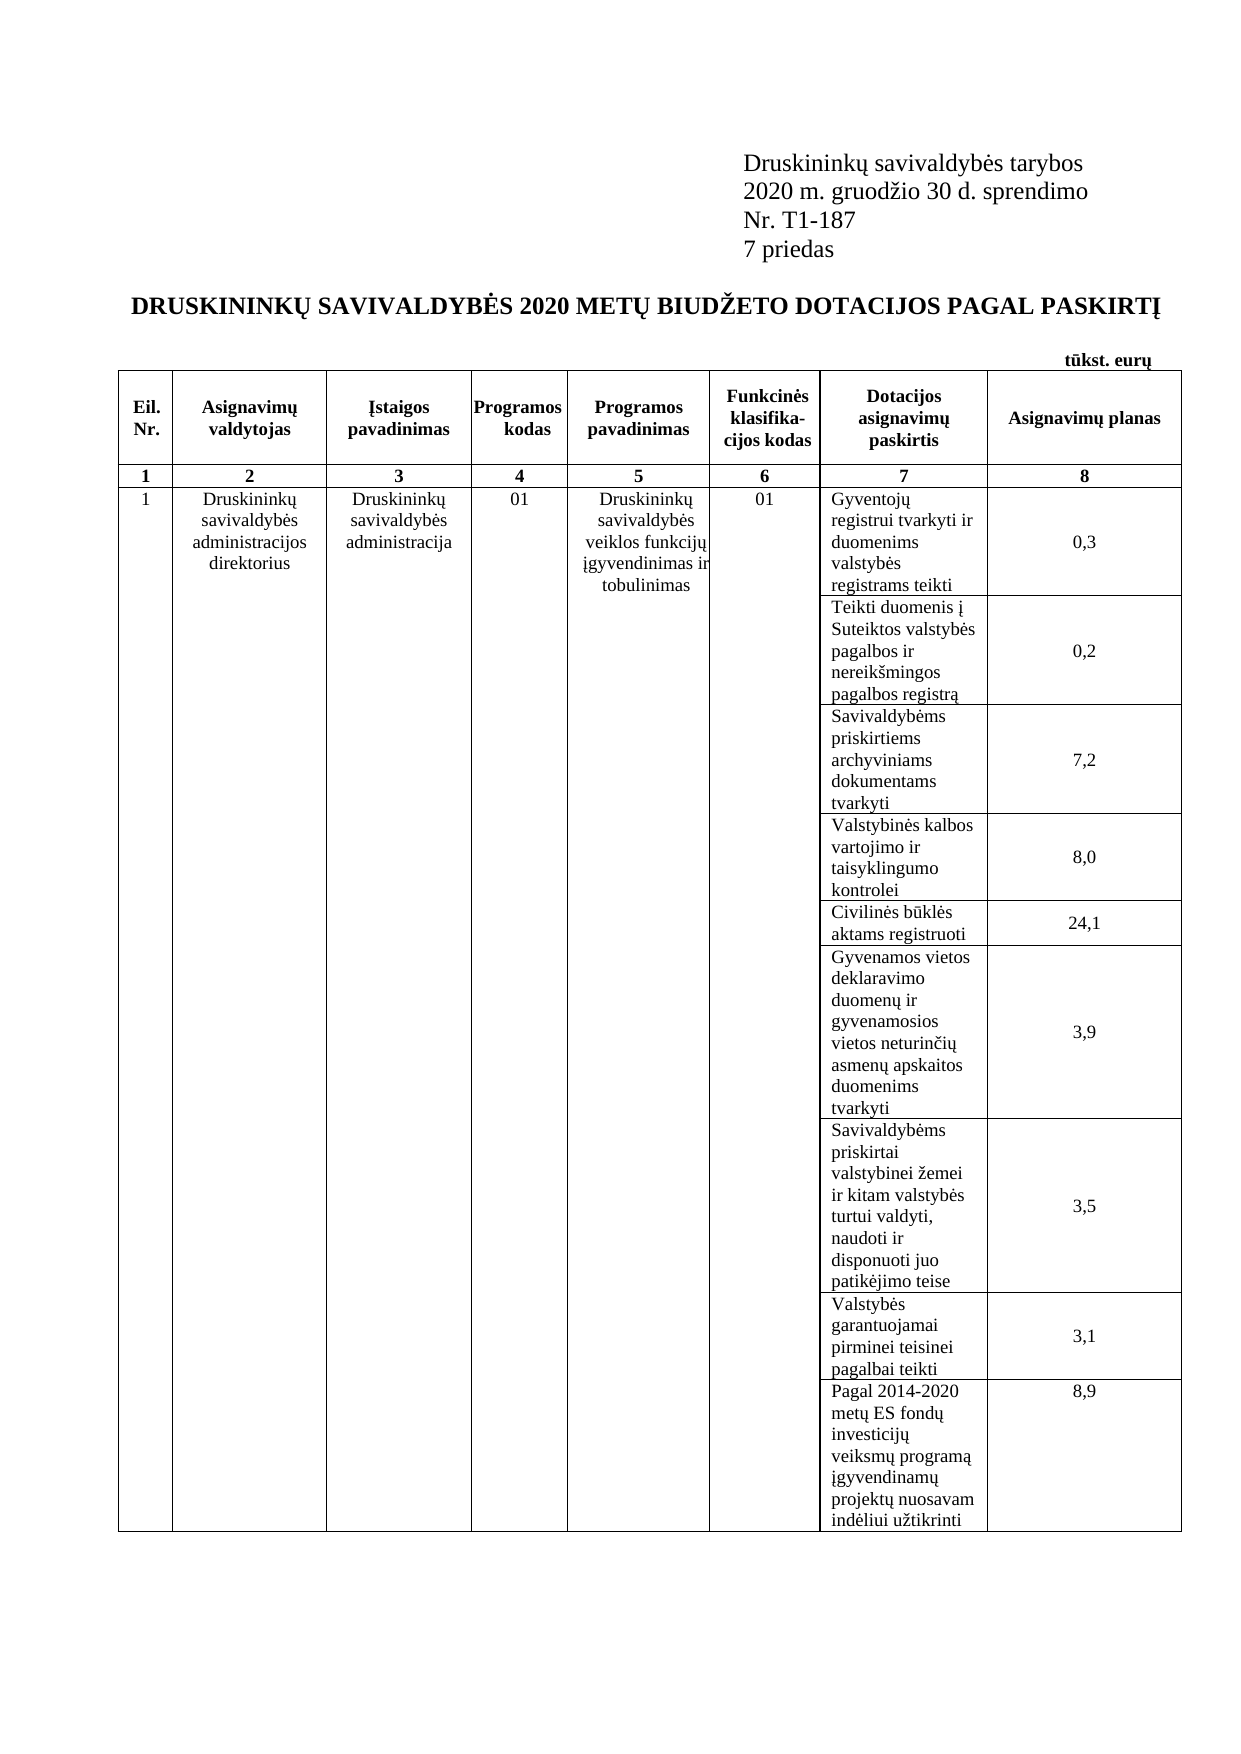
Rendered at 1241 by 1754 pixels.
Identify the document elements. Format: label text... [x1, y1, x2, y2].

table_cell Savivaldybėms priskirtiems archyviniams dokumentams tvarkyti [821, 705, 987, 813]
table_cell 2 [173, 465, 326, 487]
table_cell 1 [119, 465, 172, 487]
table_cell Druskininkų savivaldybės administracijos direktorius [173, 488, 326, 1531]
table_header Dotacijos asignavimų paskirtis [821, 371, 987, 464]
table_cell 8,0 [988, 814, 1181, 900]
text 7 priedas [193, 234, 1181, 263]
table_cell 3,1 [988, 1293, 1181, 1379]
text 2020 m. gruodžio 30 d. sprendimo [193, 176, 1176, 205]
text tūkst. eurų [118, 349, 1152, 370]
table_cell Civilinės būklės aktams registruoti [821, 901, 987, 944]
table_cell Pagal 2014-2020 metų ES fondų investicijų veiksmų programą įgyvendinamų projektų nuosavam indėliui užtikrinti [821, 1380, 987, 1531]
table_cell Savivaldybėms priskirtai valstybinei žemei ir kitam valstybės turtui valdyti, naudoti ir disponuoti juo patikėjimo teise [821, 1119, 987, 1292]
table_cell Druskininkų savivaldybės veiklos funkcijų įgyvendinimas ir tobulinimas [568, 488, 709, 1531]
table_header Programos pavadinimas [568, 371, 709, 464]
table_cell 8,9 [988, 1380, 1181, 1531]
table_cell Valstybinės kalbos vartojimo ir taisyklingumo kontrolei [821, 814, 987, 900]
table_cell 3,9 [988, 946, 1181, 1118]
table_header Funkcinės klasifika-cijos kodas [710, 371, 819, 464]
table_cell 6 [710, 465, 819, 487]
table_cell 8 [988, 465, 1181, 487]
text Druskininkų savivaldybės tarybos [193, 148, 1176, 176]
table_cell 3 [327, 465, 471, 487]
table_cell Gyventojų registrui tvarkyti ir duomenims valstybės registrams teikti [821, 488, 987, 595]
table_header Įstaigos pavadinimas [327, 371, 471, 464]
table_cell 24,1 [988, 901, 1181, 944]
table_cell 5 [568, 465, 709, 487]
table_cell 01 [710, 488, 819, 1531]
text Nr. T1-187 [193, 205, 1176, 234]
table_cell 0,2 [988, 596, 1181, 704]
table_cell Valstybės garantuojamai pirminei teisinei pagalbai teikti [821, 1293, 987, 1379]
table_header Eil. Nr. [119, 371, 172, 464]
table_cell 4 [472, 465, 567, 487]
table_cell 1 [119, 488, 172, 1531]
table_header Programos kodas [472, 371, 567, 464]
table_header Asignavimų valdytojas [173, 371, 326, 464]
table_cell 0,3 [988, 488, 1181, 595]
table_cell 7,2 [988, 705, 1181, 813]
table_cell 01 [472, 488, 567, 1531]
table_cell Gyvenamos vietos deklaravimo duomenų ir gyvenamosios vietos neturinčių asmenų apskaitos duomenims tvarkyti [821, 946, 987, 1118]
table_cell 7 [821, 465, 987, 487]
table_header Asignavimų planas [988, 371, 1181, 464]
table_cell Teikti duomenis į Suteiktos valstybės pagalbos ir nereikšmingos pagalbos registrą [821, 596, 987, 704]
text DRUSKININKŲ SAVIVALDYBĖS 2020 METŲ BIUDŽETO DOTACIJOS PAGAL PASKIRTĮ [118, 291, 1181, 320]
table_cell Druskininkų savivaldybės administracija [327, 488, 471, 1531]
table_cell 3,5 [988, 1119, 1181, 1292]
